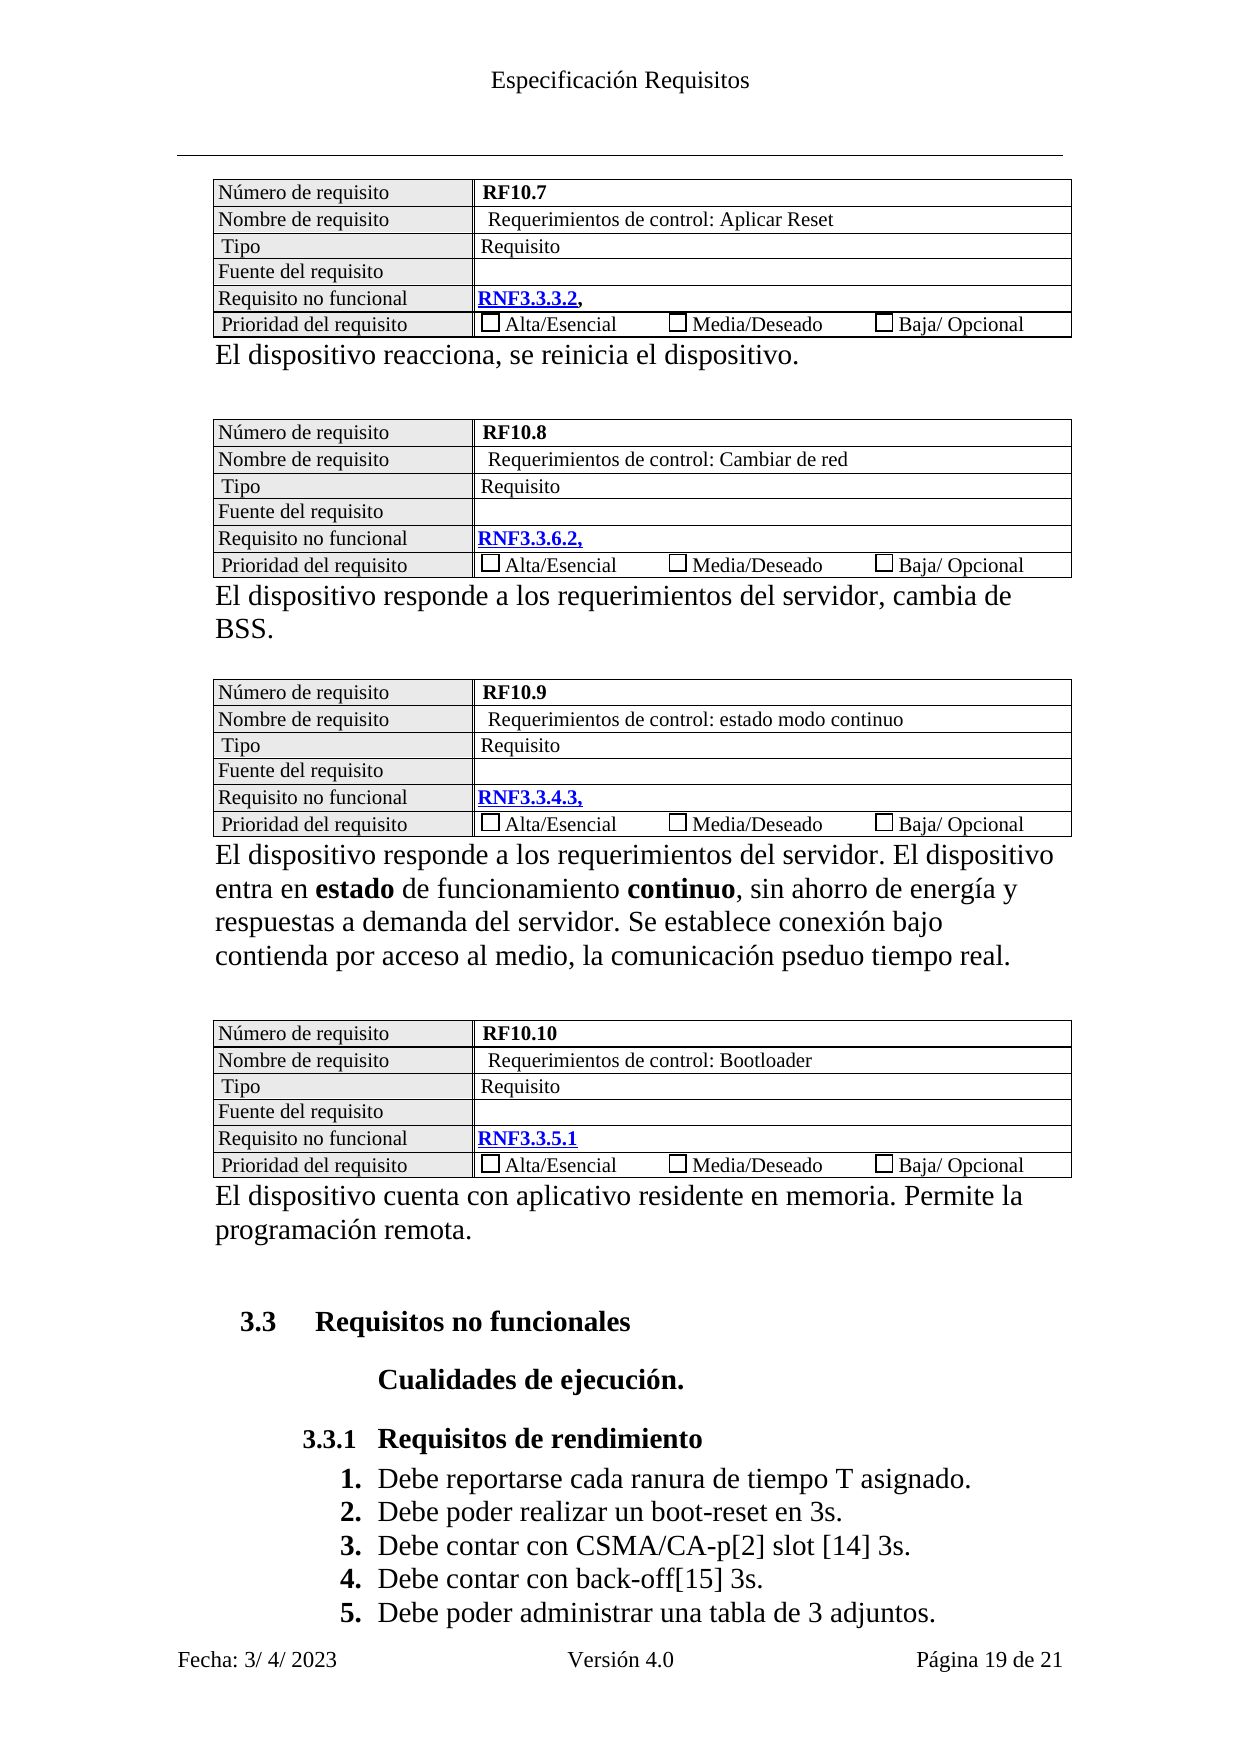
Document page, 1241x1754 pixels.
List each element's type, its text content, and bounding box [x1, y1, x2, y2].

table_cell [661, 474, 1071, 498]
table_cell Alta/Esencial [475, 313, 661, 336]
table_cell Tipo [214, 733, 472, 757]
table_cell Tipo [214, 1074, 472, 1098]
subtitle Requisitos no funcionales [240, 1304, 1063, 1337]
table_cell Prioridad del requisito [214, 812, 472, 836]
table_cell Requisito [475, 733, 661, 757]
table_header RF10.7 [475, 180, 1071, 206]
table_header Número de requisito [214, 1021, 472, 1046]
table_cell Prioridad del requisito [214, 313, 472, 336]
text El dispositivo responde a los requerimientos del servidor, cambia de BSS. [215, 578, 1063, 645]
table_header Número de requisito [214, 180, 472, 206]
table_cell Alta/Esencial [475, 1153, 661, 1177]
table_cell Nombre de requisito [214, 447, 472, 473]
list Debe poder administrar una tabla de 3 adjuntos. [340, 1595, 1063, 1628]
table_cell Fuente del requisito [214, 759, 472, 784]
table_header RF10.8 [475, 420, 1071, 446]
table_cell Requisito [475, 1074, 661, 1098]
table_cell Baja/ Opcional [867, 553, 1071, 577]
table_cell Baja/ Opcional [867, 313, 1071, 336]
table_cell Requisito no funcional [214, 526, 472, 552]
table_cell [661, 733, 1071, 757]
table_cell Nombre de requisito [214, 1048, 472, 1073]
table_header RF10.10 [475, 1021, 1071, 1046]
table_cell Requisito [475, 234, 661, 258]
list Debe poder realizar un boot-reset en 3s. [340, 1494, 1063, 1528]
table_cell Fuente del requisito [214, 499, 472, 525]
text El dispositivo responde a los requerimientos del servidor. El dispositivo entra en estado de funcionamiento continuo, sin ahorro de energía y respuestas a demanda del servidor. Se establece conexión bajo contienda por acceso al medio, la comunicación pseduo tiempo real. [215, 837, 1063, 971]
table_cell [661, 234, 1071, 258]
table_cell Requerimientos de control: Bootloader [475, 1048, 1071, 1073]
table_cell Tipo [214, 474, 472, 498]
table_cell Requisito no funcional [214, 1126, 472, 1152]
table_cell RNF3.3.6.2, [475, 526, 1071, 552]
table_cell Media/Deseado [661, 553, 867, 577]
table_cell Media/Deseado [661, 812, 867, 836]
table_cell Baja/ Opcional [867, 812, 1071, 836]
table_cell RNF3.3.3.2, [475, 286, 1071, 311]
table_header RF10.9 [475, 680, 1071, 705]
table_cell Prioridad del requisito [214, 553, 472, 577]
table_cell Media/Deseado [661, 1153, 867, 1177]
table_cell Nombre de requisito [214, 207, 472, 232]
table_cell [475, 759, 1071, 784]
table_cell [475, 499, 1071, 525]
table_cell Alta/Esencial [475, 812, 661, 836]
subtitle Cualidades de ejecución. [302, 1362, 1063, 1396]
table_header Número de requisito [214, 420, 472, 446]
table_cell Prioridad del requisito [214, 1153, 472, 1177]
table_cell [475, 259, 1071, 284]
table_cell Requerimientos de control: Aplicar Reset [475, 207, 1071, 232]
table_cell Requisito no funcional [214, 286, 472, 311]
list Debe contar con CSMA/CA-p[2] slot [14] 3s. [340, 1528, 1063, 1561]
subtitle Requisitos de rendimiento [302, 1421, 1063, 1454]
table_cell Media/Deseado [661, 313, 867, 336]
text El dispositivo cuenta con aplicativo residente en memoria. Permite la programación remota. [215, 1178, 1063, 1245]
text El dispositivo reacciona, se reinicia el dispositivo. [215, 338, 1063, 371]
table_cell Tipo [214, 234, 472, 258]
table_cell Baja/ Opcional [867, 1153, 1071, 1177]
list Debe reportarse cada ranura de tiempo T asignado. [340, 1461, 1063, 1494]
table_cell Fuente del requisito [214, 1100, 472, 1125]
table_cell Requisito [475, 474, 661, 498]
table_cell [475, 1100, 1071, 1125]
table_cell Nombre de requisito [214, 706, 472, 732]
table_cell Requisito no funcional [214, 785, 472, 811]
table_cell Alta/Esencial [475, 553, 661, 577]
table_cell [661, 1074, 1071, 1098]
table_cell Fuente del requisito [214, 259, 472, 284]
table_header Número de requisito [214, 680, 472, 705]
table_cell Requerimientos de control: Cambiar de red [475, 447, 1071, 473]
table_cell RNF3.3.4.3, [475, 785, 1071, 811]
list Debe contar con back-off[15] 3s. [340, 1561, 1063, 1595]
table_cell Requerimientos de control: estado modo continuo [475, 706, 1071, 732]
table_cell RNF3.3.5.1 [475, 1126, 1071, 1152]
